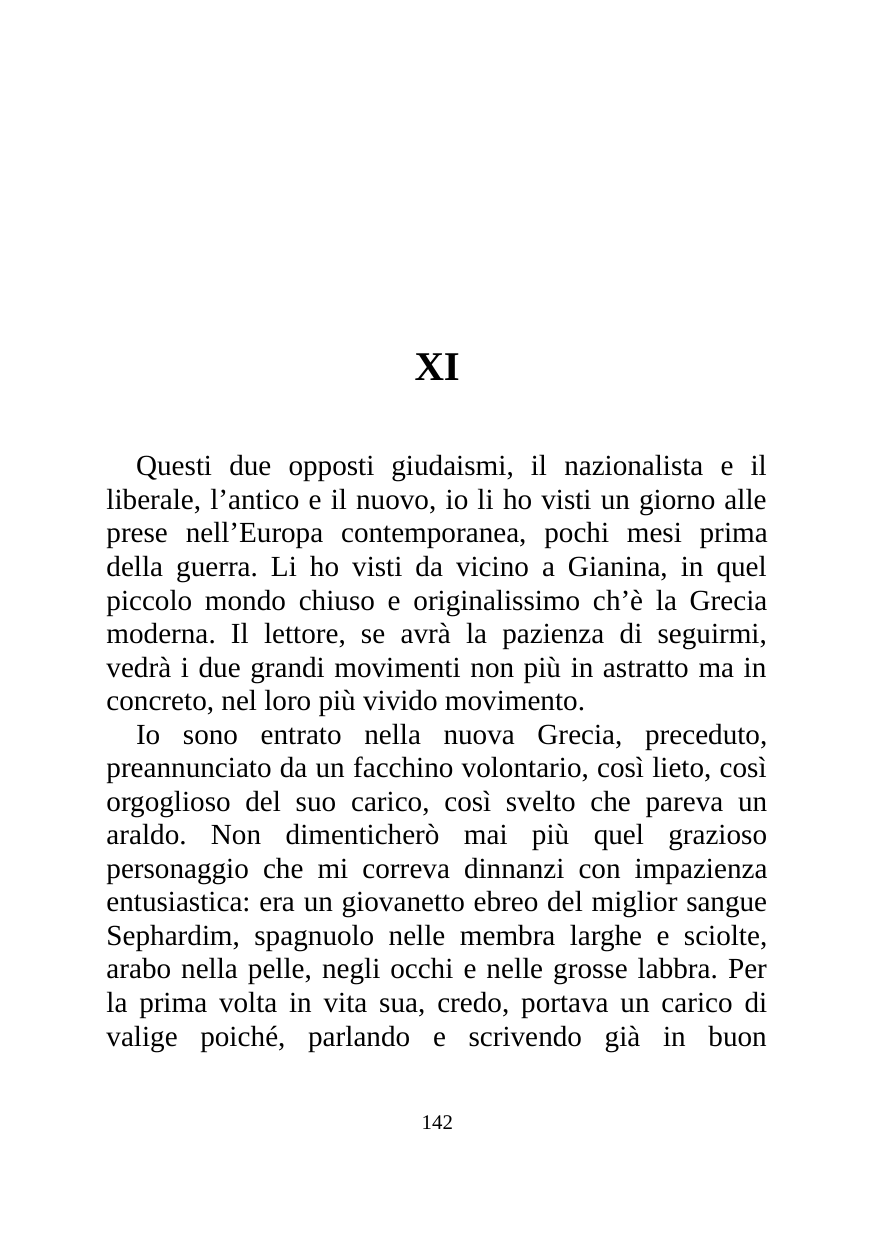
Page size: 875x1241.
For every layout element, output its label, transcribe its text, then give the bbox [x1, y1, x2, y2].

subtitle XI [106, 342, 768, 389]
text Questi due opposti giudaismi, il nazionalista e il liberale, l’antico e il nuovo, io li ho visti un giorno alle prese nell’Europa contemporanea, pochi mesi prima della guerra. Li ho visti da vicino a Gianina, in quel piccolo mondo chiuso e originalissimo ch’è la Grecia moderna. Il lettore, se avrà la pazienza di seguirmi, vedrà i due grandi movimenti non più in astratto ma in concreto, nel loro più vivido movimento. [106, 448, 768, 717]
text Io sono entrato nella nuova Grecia, preceduto, preannunciato da un facchino volontario, così lieto, così orgoglioso del suo carico, così svelto che pareva un araldo. Non dimenticherò mai più quel grazioso personaggio che mi correva dinnanzi con impazienza entusiastica: era un giovanetto ebreo del miglior sangue Sephardim, spagnuolo nelle membra larghe e sciolte, arabo nella pelle, negli occhi e nelle grosse labbra. Per la prima volta in vita sua, credo, portava un carico di valige poiché, parlando e scrivendo già in buon [106, 717, 768, 1052]
